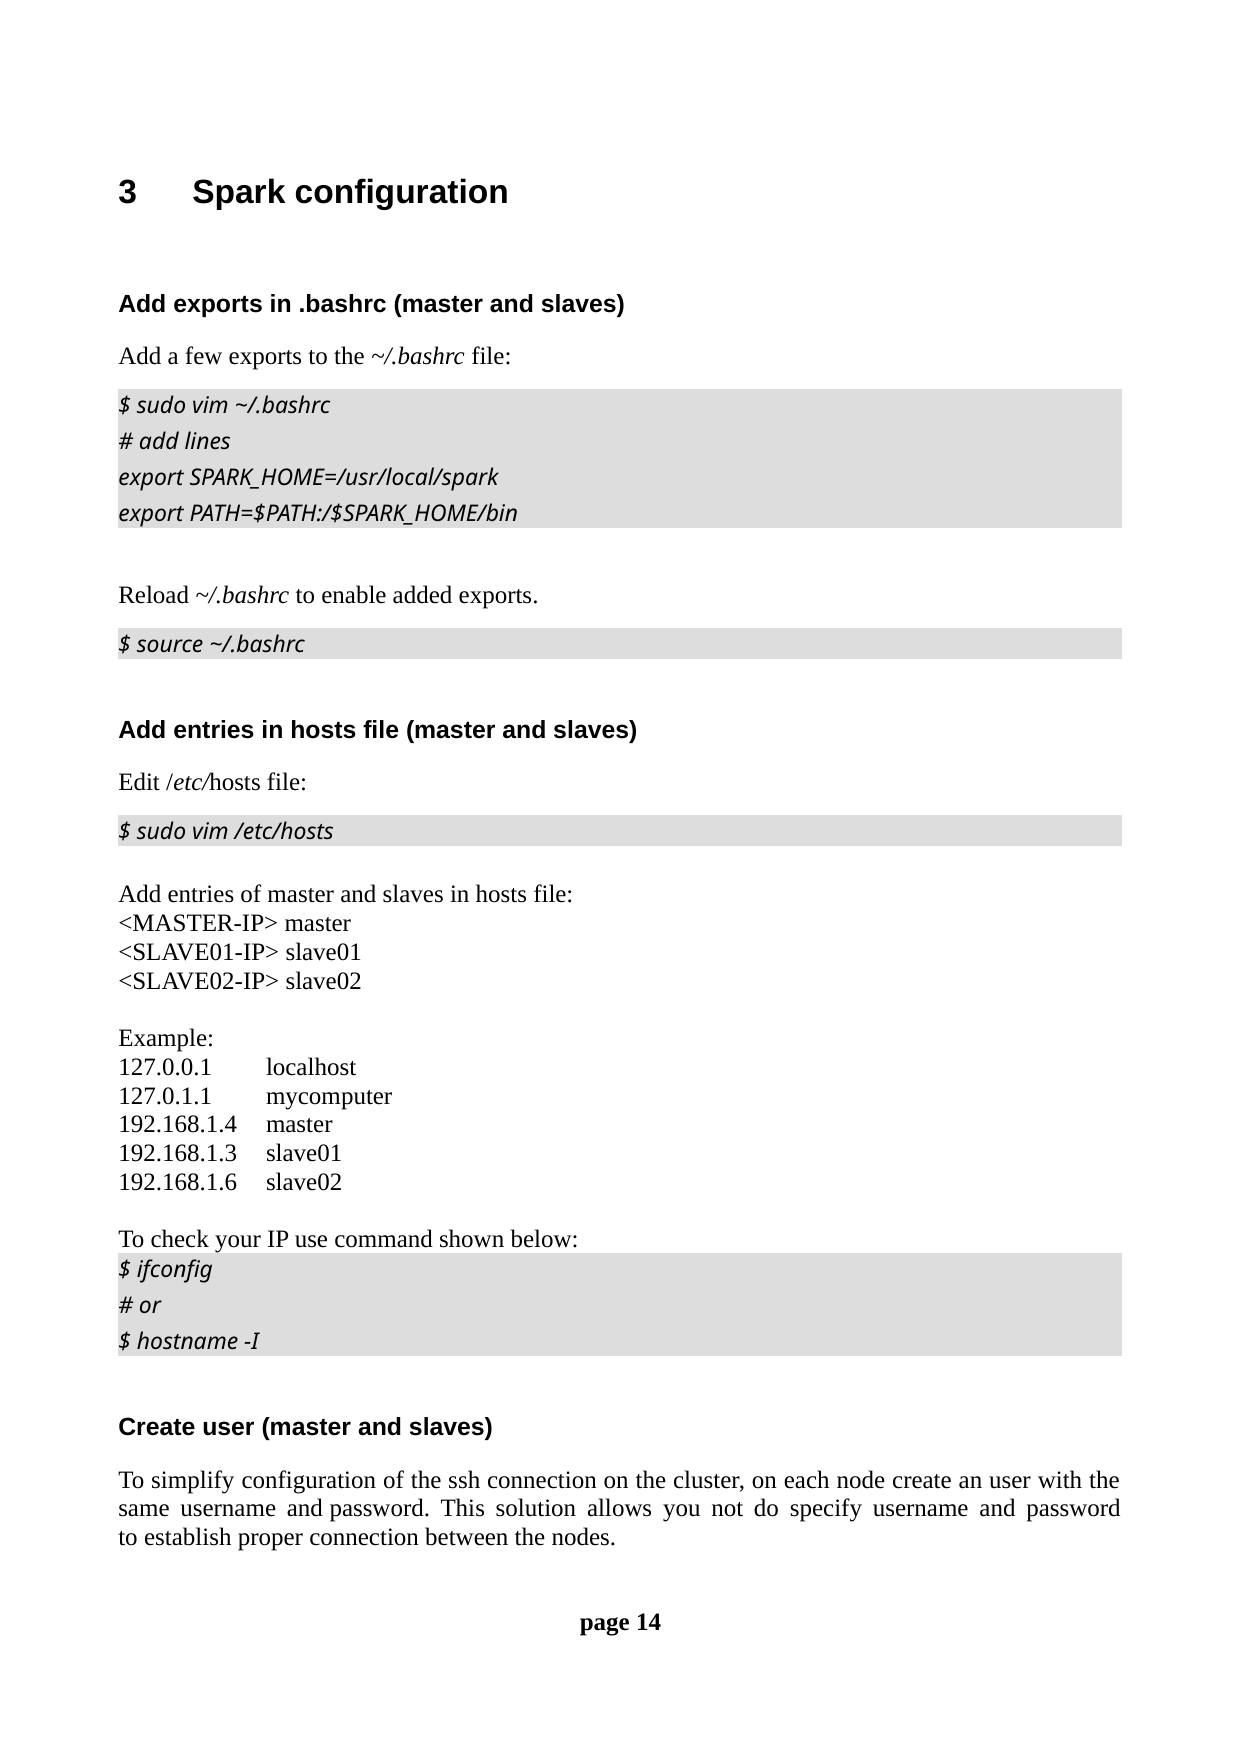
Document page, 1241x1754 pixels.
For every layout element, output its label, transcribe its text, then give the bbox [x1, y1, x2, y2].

text Add a few exports to the ~/.bashrc file: [118, 341, 1122, 370]
text $ source ~/.bashrc [118, 628, 1122, 659]
text 192.168.1.6 slave02 [118, 1167, 1122, 1196]
text Add entries of master and slaves in hosts file: [118, 879, 1122, 908]
subtitle Add entries in hosts file (master and slaves) [118, 715, 1122, 743]
text Edit /etc/hosts file: [118, 767, 1122, 796]
text 192.168.1.4 master [118, 1109, 1122, 1138]
subtitle Spark configuration [118, 172, 1122, 211]
text $ sudo vim ~/.bashrc [118, 389, 1122, 420]
text # or [118, 1289, 1122, 1321]
text To simplify configuration of the ssh connection on the cluster, on each node create an user with the same username and password. This solution allows you not do specify username and password to establish proper connection between the nodes. [118, 1465, 1122, 1551]
subtitle Create user (master and slaves) [118, 1412, 1122, 1441]
text $ ifconfig [118, 1253, 1122, 1284]
text 192.168.1.3 slave01 [118, 1138, 1122, 1167]
text Example: [118, 1023, 1122, 1052]
text export PATH=$PATH:/$SPARK_HOME/bin [118, 497, 1122, 528]
text $ sudo vim /etc/hosts [118, 815, 1122, 846]
text <MASTER-IP> master [118, 908, 1122, 937]
text 127.0.1.1 mycomputer [118, 1081, 1122, 1109]
text # add lines [118, 425, 1122, 456]
text $ hostname -I [118, 1325, 1122, 1356]
text export SPARK_HOME=/usr/local/spark [118, 461, 1122, 492]
text 127.0.0.1 localhost [118, 1052, 1122, 1081]
text Reload ~/.bashrc to enable added exports. [118, 580, 1122, 609]
text <SLAVE02-IP> slave02 [118, 966, 1122, 994]
subtitle Add exports in .bashrc (master and slaves) [118, 289, 1122, 317]
text <SLAVE01-IP> slave01 [118, 937, 1122, 966]
text To check your IP use command shown below: [118, 1224, 1122, 1253]
